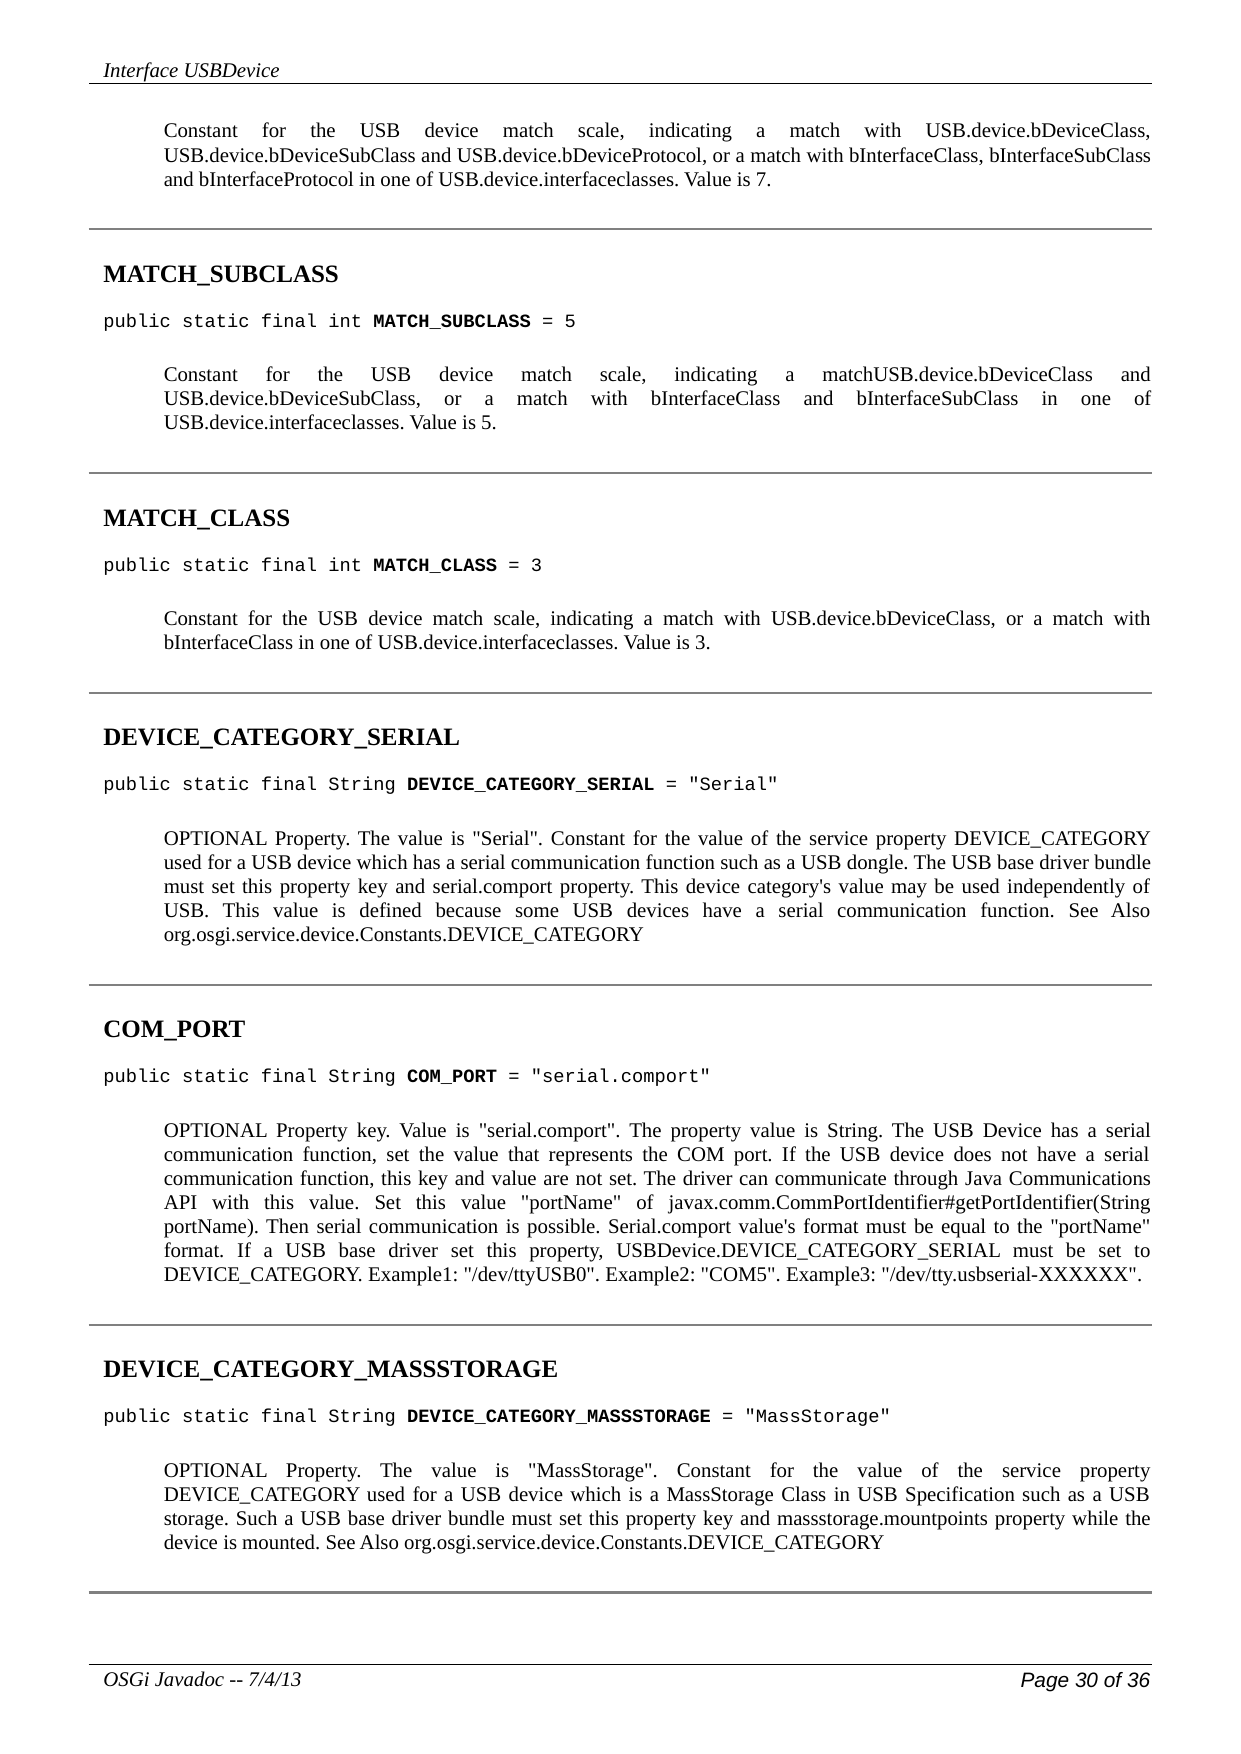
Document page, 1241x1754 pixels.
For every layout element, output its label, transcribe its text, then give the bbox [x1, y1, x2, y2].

text Constant for the USB device match scale, indicating a match with USB.device.bDeviceClass, USB.device.bDeviceSubClass and USB.device.bDeviceProtocol, or a match with bInterfaceClass, bInterfaceSubClass and bInterfaceProtocol in one of USB.device.interfaceclasses. Value is 7. [163, 118, 1152, 191]
text Constant for the USB device match scale, indicating a match with USB.device.bDeviceClass, or a match with bInterfaceClass in one of USB.device.interfaceclasses. Value is 3. [163, 606, 1152, 654]
subtitle COM_PORT [88, 1014, 1152, 1043]
text public static final int MATCH_SUBCLASS = 5 [88, 312, 1152, 333]
text public static final String DEVICE_CATEGORY_MASSSTORAGE = "MassStorage" [88, 1407, 1152, 1428]
text public static final int MATCH_CLASS = 3 [88, 556, 1152, 577]
text OPTIONAL Property. The value is "MassStorage". Constant for the value of the service property DEVICE_CATEGORY used for a USB device which is a MassStorage Class in USB Specification such as a USB storage. Such a USB base driver bundle must set this property key and massstorage.mountpoints property while the device is mounted. See Also org.osgi.service.device.Constants.DEVICE_CATEGORY [163, 1457, 1152, 1554]
subtitle MATCH_CLASS [88, 503, 1152, 531]
text public static final String DEVICE_CATEGORY_SERIAL = "Serial" [88, 775, 1152, 796]
subtitle DEVICE_CATEGORY_MASSSTORAGE [88, 1354, 1152, 1383]
text OPTIONAL Property. The value is "Serial". Constant for the value of the service property DEVICE_CATEGORY used for a USB device which has a serial communication function such as a USB dongle. The USB base driver bundle must set this property key and serial.comport property. This device category's value may be used independently of USB. This value is defined because some USB devices have a serial communication function. See Also org.osgi.service.device.Constants.DEVICE_CATEGORY [163, 826, 1152, 946]
text Constant for the USB device match scale, indicating a matchUSB.device.bDeviceClass and USB.device.bDeviceSubClass, or a match with bInterfaceClass and bInterfaceSubClass in one of USB.device.interfaceclasses. Value is 5. [163, 362, 1152, 434]
text public static final String COM_PORT = "serial.comport" [88, 1067, 1152, 1088]
text OPTIONAL Property key. Value is "serial.comport". The property value is String. The USB Device has a serial communication function, set the value that represents the COM port. If the USB device does not have a serial communication function, this key and value are not set. The driver can communicate through Java Communications API with this value. Set this value "portName" of javax.comm.CommPortIdentifier#getPortIdentifier(String portName). Then serial communication is possible. Serial.comport value's format must be equal to the "portName" format. If a USB base driver set this property, USBDevice.DEVICE_CATEGORY_SERIAL must be set to DEVICE_CATEGORY. Example1: "/dev/ttyUSB0". Example2: "COM5". Example3: "/dev/tty.usbserial-XXXXXX". [163, 1117, 1152, 1286]
subtitle MATCH_SUBCLASS [88, 259, 1152, 288]
subtitle DEVICE_CATEGORY_SERIAL [88, 722, 1152, 751]
